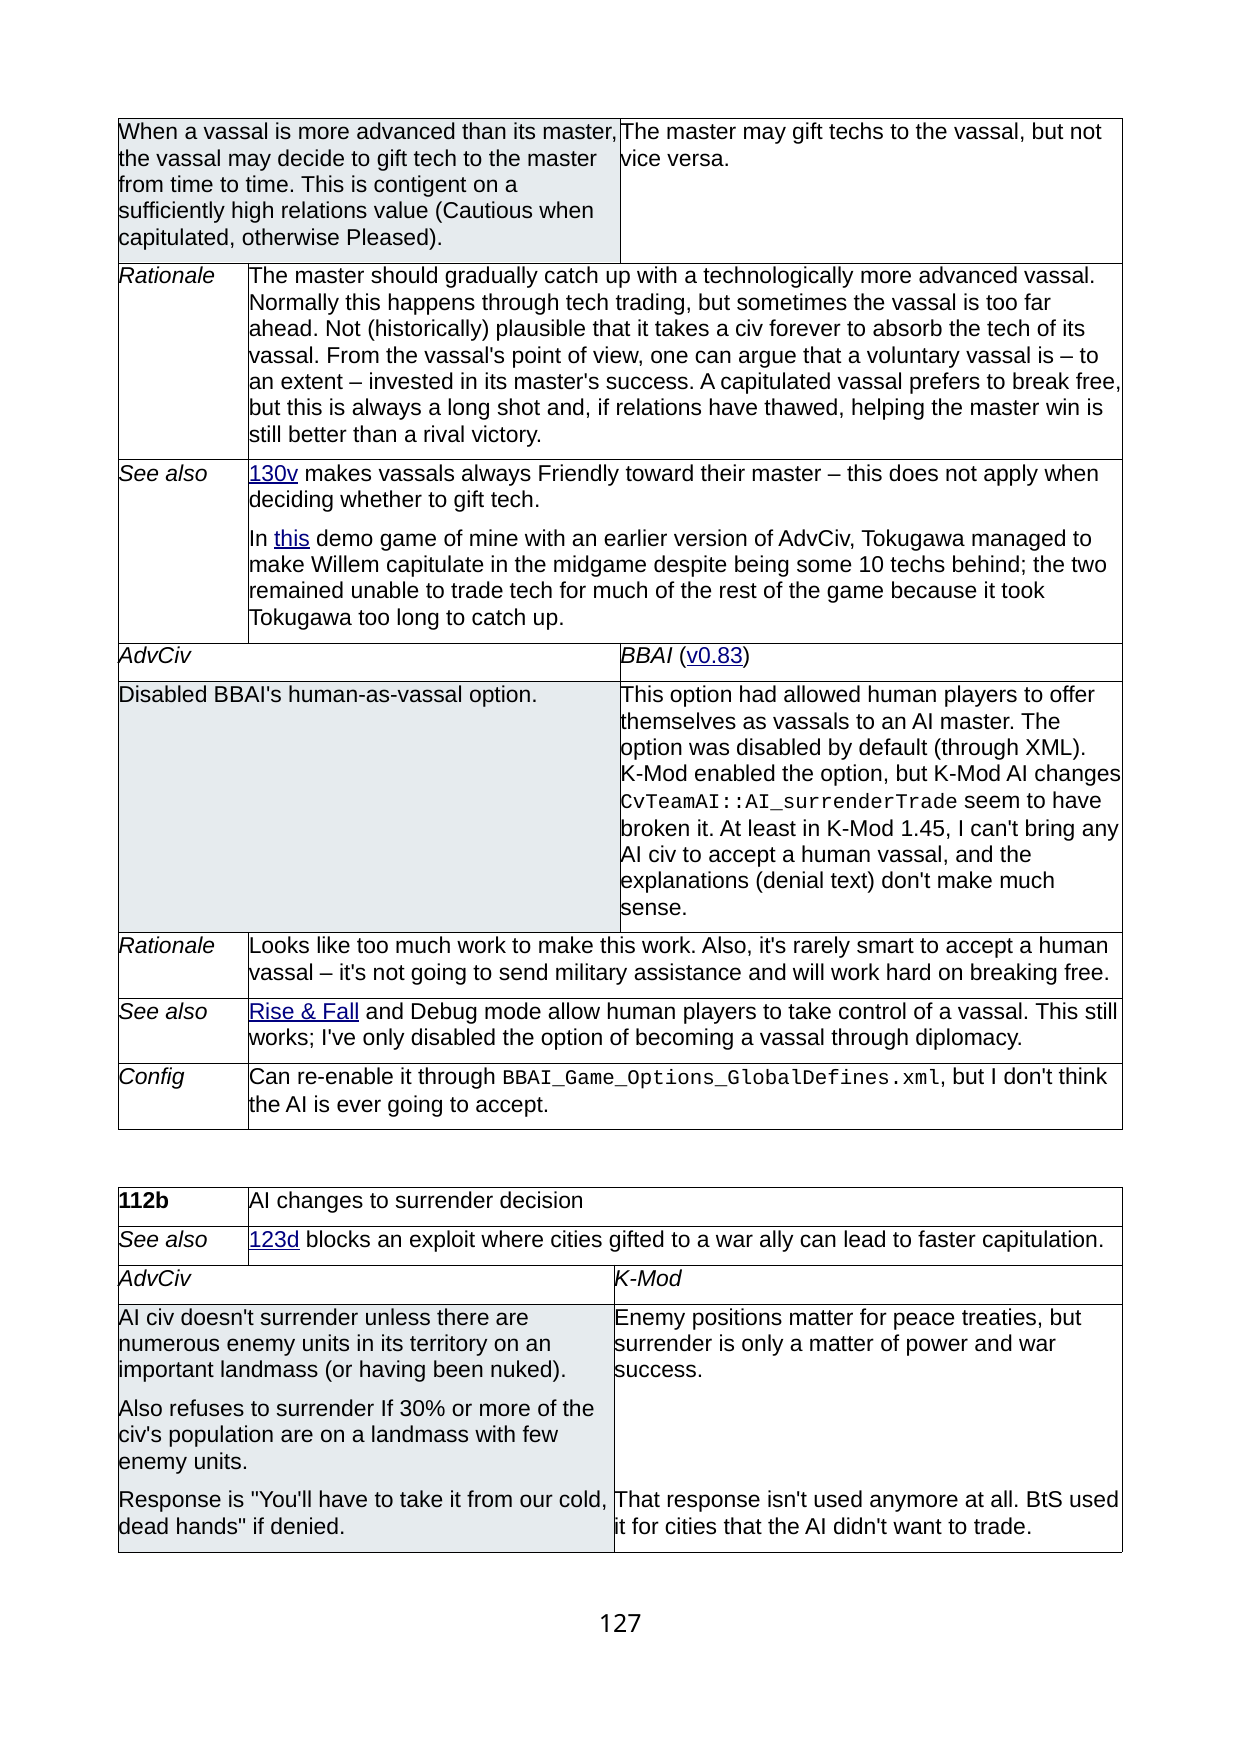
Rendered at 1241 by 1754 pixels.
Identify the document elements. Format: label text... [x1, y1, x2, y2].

table_cell Rationale [119, 264, 248, 459]
table_cell Enemy positions matter for peace treaties, but surrender is only a matter of power and war success. That response isn't used anymore at all. BtS used it for cities that the AI didn't want to trade. [615, 1305, 1122, 1552]
table_cell See also [119, 1227, 248, 1264]
table_cell K-Mod [615, 1266, 1122, 1303]
table_cell The master may gift techs to the vassal, but not vice versa. [621, 119, 1122, 262]
table_cell AdvCiv [119, 644, 620, 681]
table_cell Can re-enable it through BBAI_Game_Options_GlobalDefines.xml, but I don't think the AI is ever going to accept. [249, 1064, 1122, 1129]
table_cell 130v makes vassals always Friendly toward their master – this does not apply when deciding whether to gift tech. In this demo game of mine with an earlier version of AdvCiv, Tokugawa managed to make Willem capitulate in the midgame despite being some 10 techs behind; the two remained unable to trade tech for much of the rest of the game because it took Tokugawa too long to catch up. [249, 460, 1122, 642]
table_cell When a vassal is more advanced than its master, the vassal may decide to gift tech to the master from time to time. This is contigent on a sufficiently high relations value (Cautious when capitulated, otherwise Pleased). [119, 119, 620, 262]
table_cell See also [119, 999, 248, 1063]
table_cell Disabled BBAI's human-as-vassal option. [119, 682, 620, 932]
table_cell See also [119, 460, 248, 642]
table_cell The master should gradually catch up with a technologically more advanced vassal. Normally this happens through tech trading, but sometimes the vassal is too far ahead. Not (historically) plausible that it takes a civ forever to absorb the tech of its vassal. From the vassal's point of view, one can argue that a voluntary vassal is – to an extent – invested in its master's success. A capitulated vassal prefers to break free, but this is always a long shot and, if relations have thawed, helping the master win is still better than a rival victory. [249, 264, 1122, 459]
table_header AI changes to surrender decision [249, 1188, 1122, 1226]
table_cell This option had allowed human players to offer themselves as vassals to an AI master. The option was disabled by default (through XML). K‑Mod enabled the option, but K-Mod AI changes CvTeamAI::AI_surrenderTrade seem to have broken it. At least in K-Mod 1.45, I can't bring any AI civ to accept a human vassal, and the explanations (denial text) don't make much sense. [621, 682, 1122, 932]
table_cell AdvCiv [119, 1266, 614, 1303]
table_header 112b [119, 1188, 248, 1226]
table_cell 123d blocks an exploit where cities gifted to a war ally can lead to faster capitulation. [249, 1227, 1122, 1264]
table_cell Config [119, 1064, 248, 1129]
table_cell BBAI (v0.83) [621, 644, 1122, 681]
table_cell AI civ doesn't surrender unless there are numerous enemy units in its territory on an important landmass (or having been nuked). Also refuses to surrender If 30% or more of the civ's population are on a landmass with few enemy units. Response is "You'll have to take it from our cold, dead hands" if denied. [119, 1305, 614, 1552]
table_cell Looks like too much work to make this work. Also, it's rarely smart to accept a human vassal – it's not going to send military assistance and will work hard on breaking free. [249, 933, 1122, 997]
table_cell Rationale [119, 933, 248, 997]
table_cell Rise & Fall and Debug mode allow human players to take control of a vassal. This still works; I've only disabled the option of becoming a vassal through diplomacy. [249, 999, 1122, 1063]
